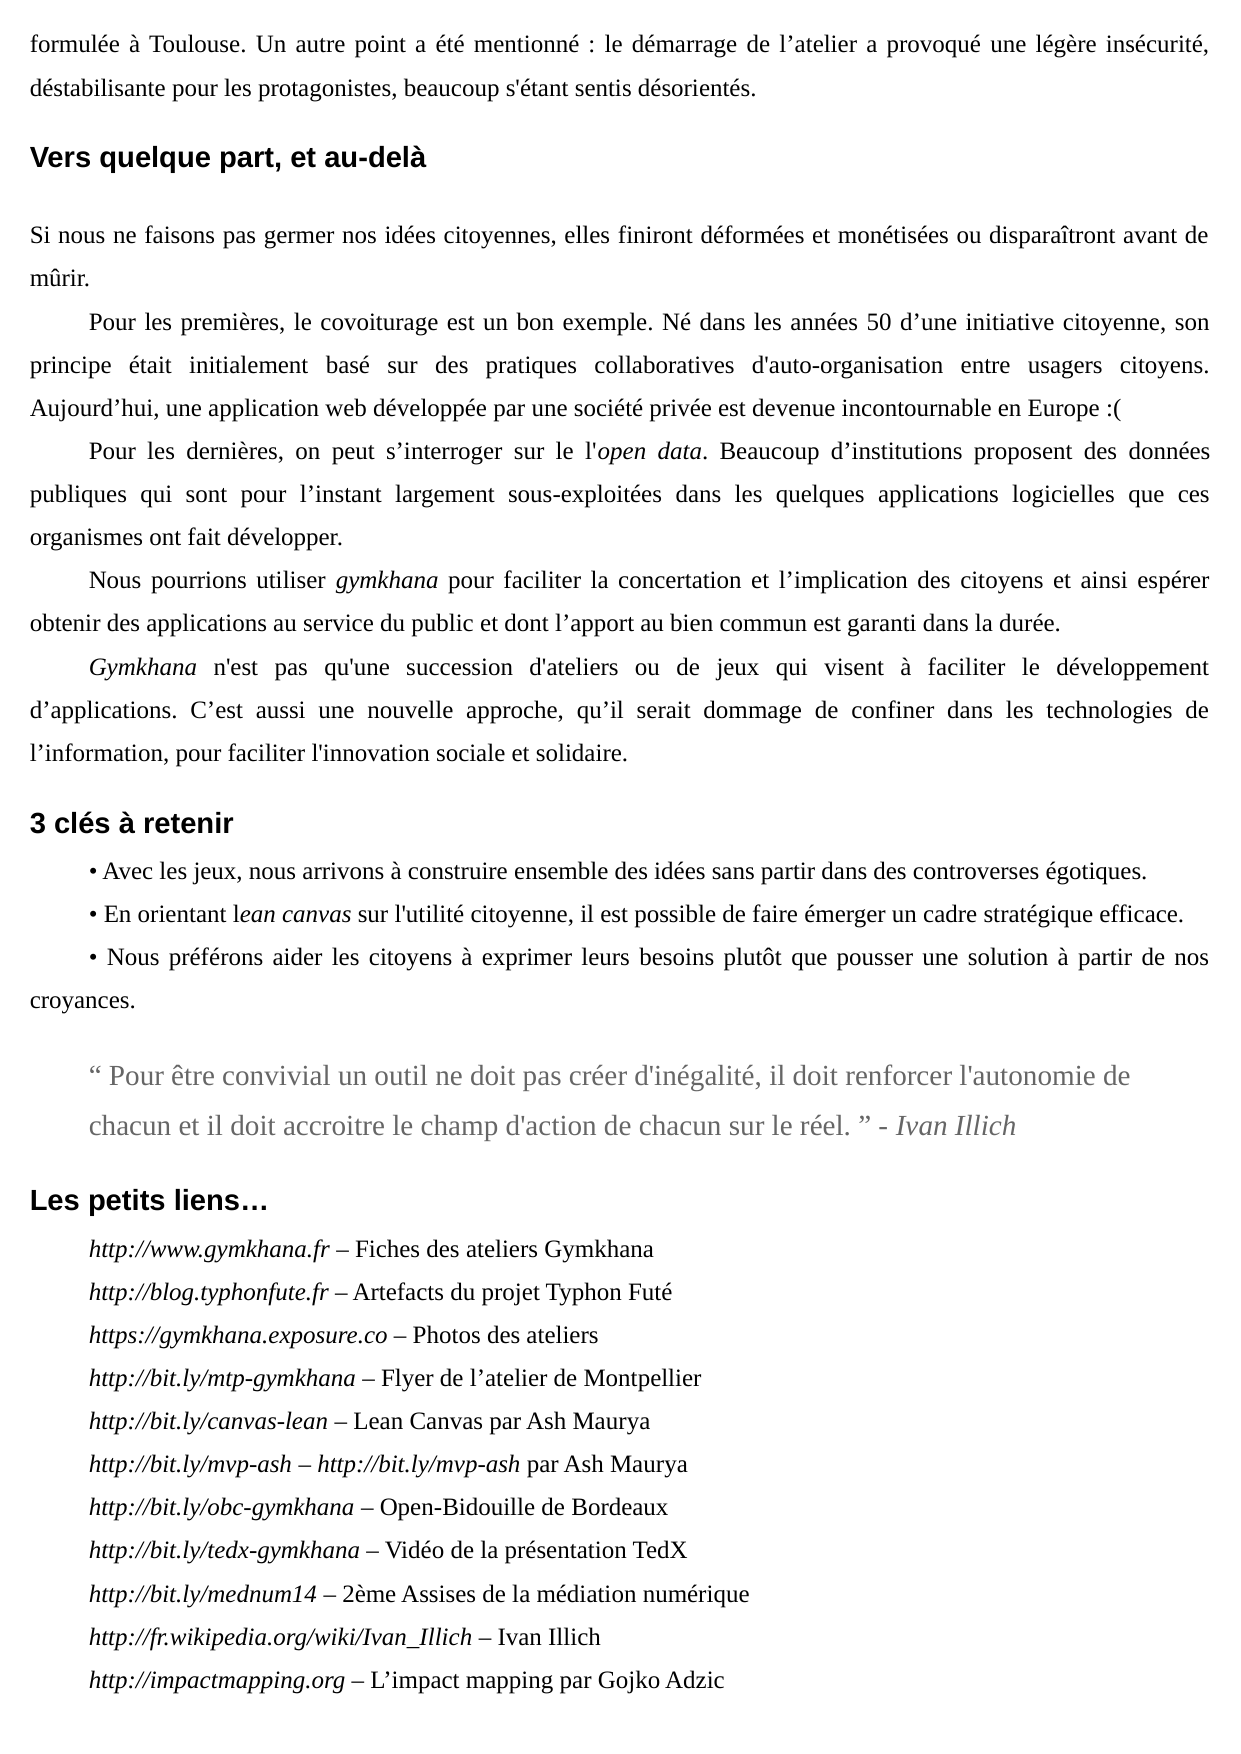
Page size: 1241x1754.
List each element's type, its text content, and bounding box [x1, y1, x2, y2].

text http://bit.ly/obc-gymkhana – Open-Bidouille de Bordeaux [29, 1492, 1211, 1521]
text http://blog.typhonfute.fr – Artefacts du projet Typhon Futé [29, 1277, 1211, 1306]
text http://fr.wikipedia.org/wiki/Ivan_Illich – Ivan Illich [29, 1622, 1211, 1651]
text http://bit.ly/mvp-ash – http://bit.ly/mvp-ash par Ash Maurya [29, 1449, 1211, 1478]
text Si nous ne faisons pas germer nos idées citoyennes, elles finiront déformées et monétisées ou disparaîtront avant de mûrir. [29, 220, 1211, 292]
text Nous pourrions utiliser gymkhana pour faciliter la concertation et l’implication des citoyens et ainsi espérer obtenir des applications au service du public et dont l’apport au bien commun est garanti dans la durée. [29, 565, 1211, 637]
text • Nous préférons aider les citoyens à exprimer leurs besoins plutôt que pousser une solution à partir de nos croyances. [29, 942, 1211, 1014]
text formulée à Toulouse. Un autre point a été mentionné : le démarrage de l’atelier a provoqué une légère insécurité, déstabilisante pour les protagonistes, beaucoup s'étant sentis désorientés. [29, 29, 1211, 101]
text http://bit.ly/canvas-lean – Lean Canvas par Ash Maurya [29, 1406, 1211, 1435]
text https://gymkhana.exposure.co – Photos des ateliers [29, 1320, 1211, 1349]
subtitle 3 clés à retenir [29, 806, 1211, 839]
text http://impactmapping.org – L’impact mapping par Gojko Adzic [29, 1665, 1211, 1694]
text http://www.gymkhana.fr – Fiches des ateliers Gymkhana [29, 1234, 1211, 1262]
text Pour les dernières, on peut s’interroger sur le l'open data. Beaucoup d’institutions proposent des données publiques qui sont pour l’instant largement sous-exploitées dans les quelques applications logicielles que ces organismes ont fait développer. [29, 436, 1211, 551]
subtitle Les petits liens… [29, 1183, 1211, 1217]
text • En orientant lean canvas sur l'utilité citoyenne, il est possible de faire émerger un cadre stratégique efficace. [29, 899, 1211, 928]
text Pour les premières, le covoiturage est un bon exemple. Né dans les années 50 d’une initiative citoyenne, son principe était initialement basé sur des pratiques collaboratives d'auto-organisation entre usagers citoyens. Aujourd’hui, une application web développée par une société privée est devenue incontournable en Europe :( [29, 307, 1211, 422]
text http://bit.ly/mtp-gymkhana – Flyer de l’atelier de Montpellier [29, 1363, 1211, 1392]
text http://bit.ly/tedx-gymkhana – Vidéo de la présentation TedX [29, 1536, 1211, 1564]
subtitle Vers quelque part, et au-delà [29, 141, 1211, 174]
text “ Pour être convivial un outil ne doit pas créer d'inégalité, il doit renforcer l'autonomie de chacun et il doit accroitre le champ d'action de chacun sur le réel. ” - Ivan Illich [88, 1058, 1211, 1142]
text • Avec les jeux, nous arrivons à construire ensemble des idées sans partir dans des controverses égotiques. [29, 856, 1211, 885]
text http://bit.ly/mednum14 – 2ème Assises de la médiation numérique [29, 1579, 1211, 1607]
text Gymkhana n'est pas qu'une succession d'ateliers ou de jeux qui visent à faciliter le développement d’applications. C’est aussi une nouvelle approche, qu’il serait dommage de confiner dans les technologies de l’information, pour faciliter l'innovation sociale et solidaire. [29, 652, 1211, 767]
